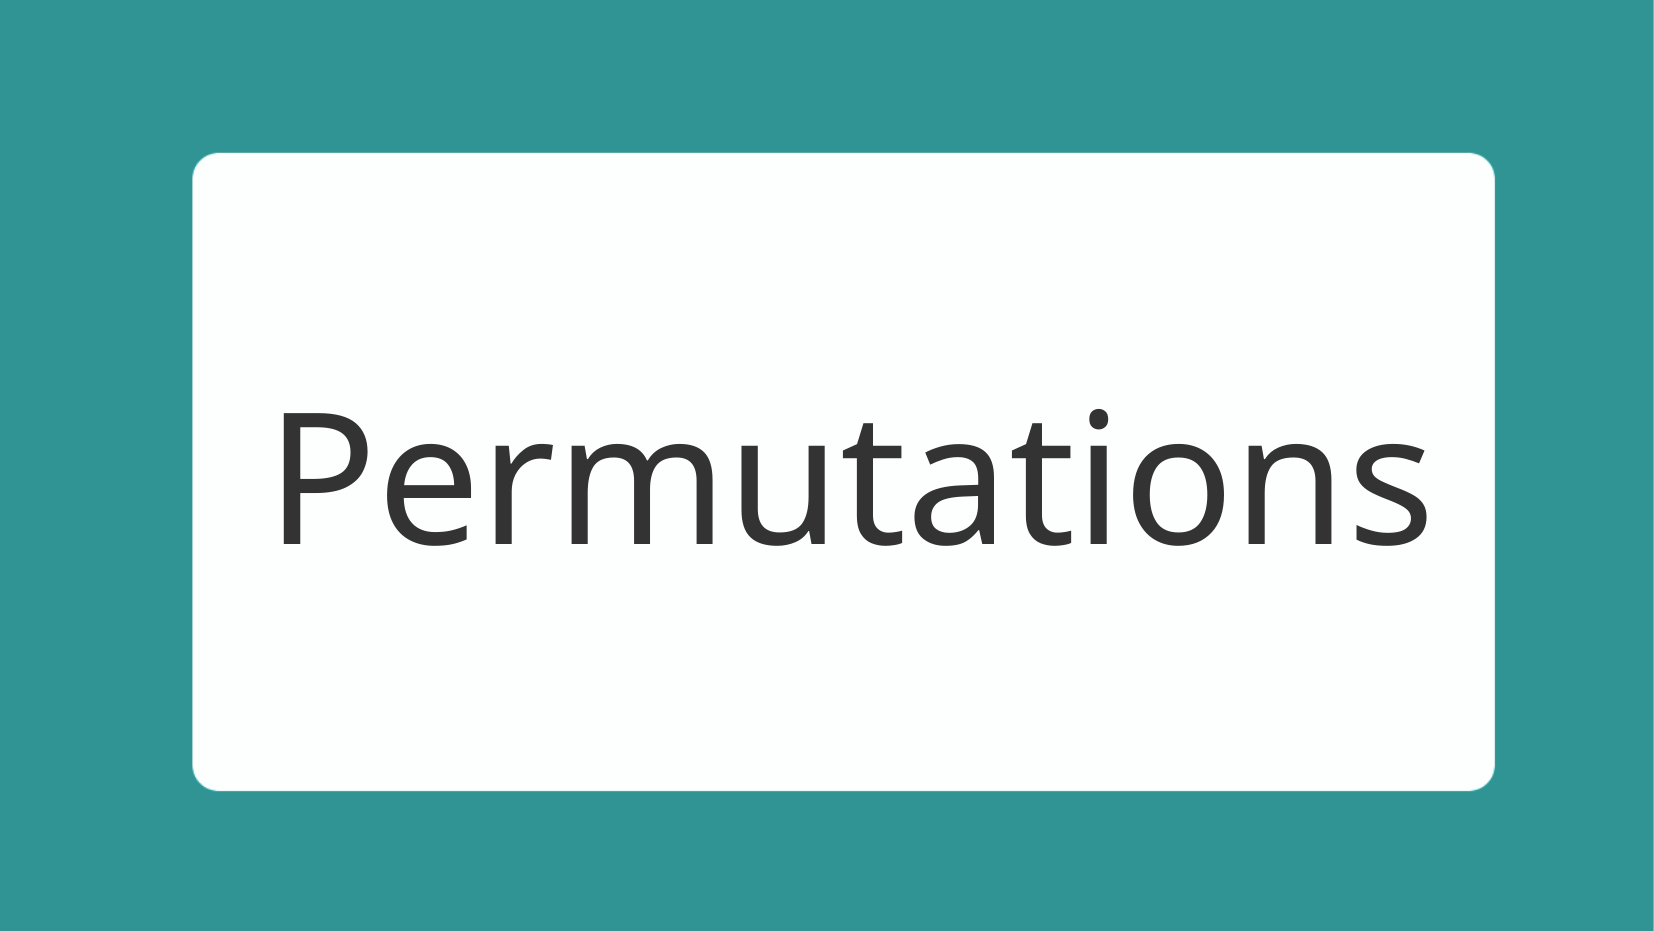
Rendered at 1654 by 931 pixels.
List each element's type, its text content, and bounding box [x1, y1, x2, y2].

picture [0, 0, 1654, 931]
title Permutations [226, 172, 1477, 773]
